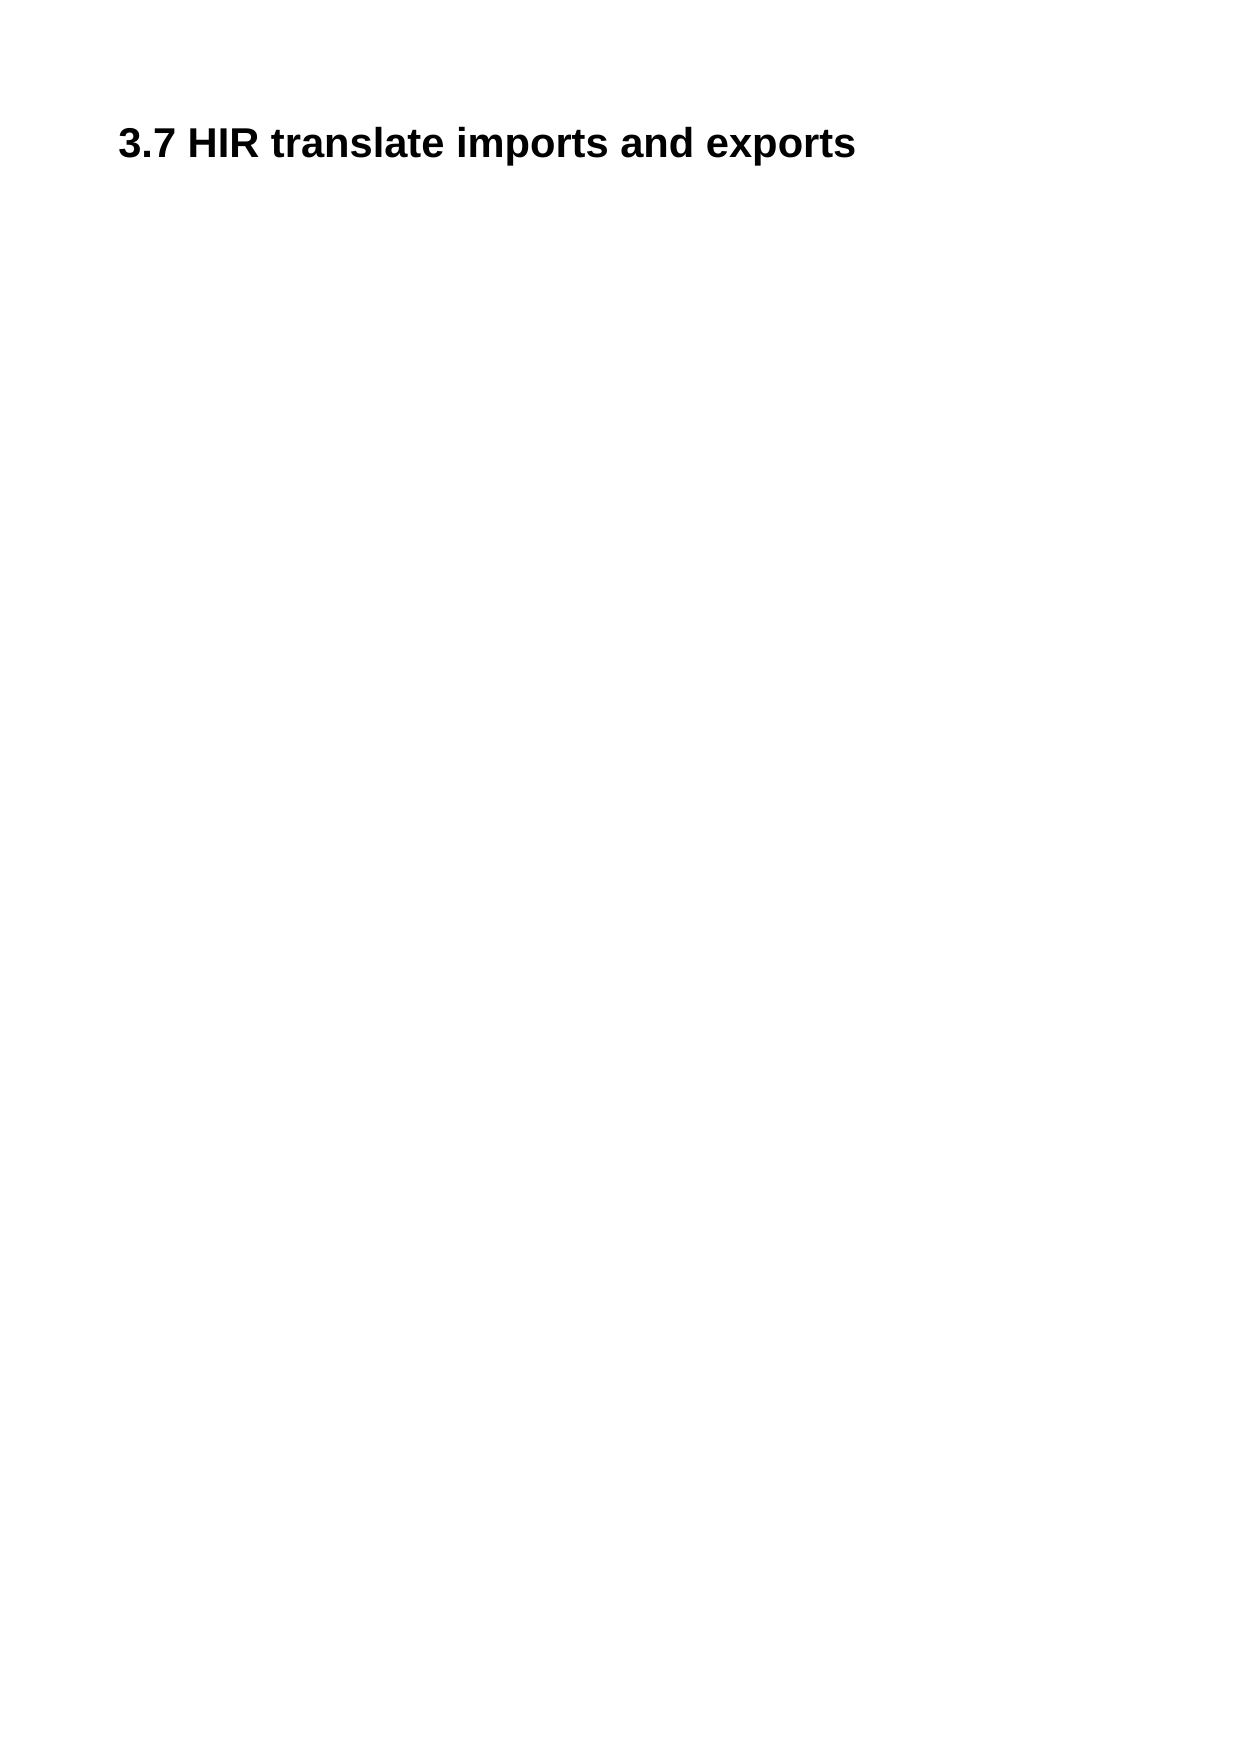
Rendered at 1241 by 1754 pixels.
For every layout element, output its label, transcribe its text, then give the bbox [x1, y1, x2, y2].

subtitle 3.7 HIR translate imports and exports [118, 118, 1122, 166]
